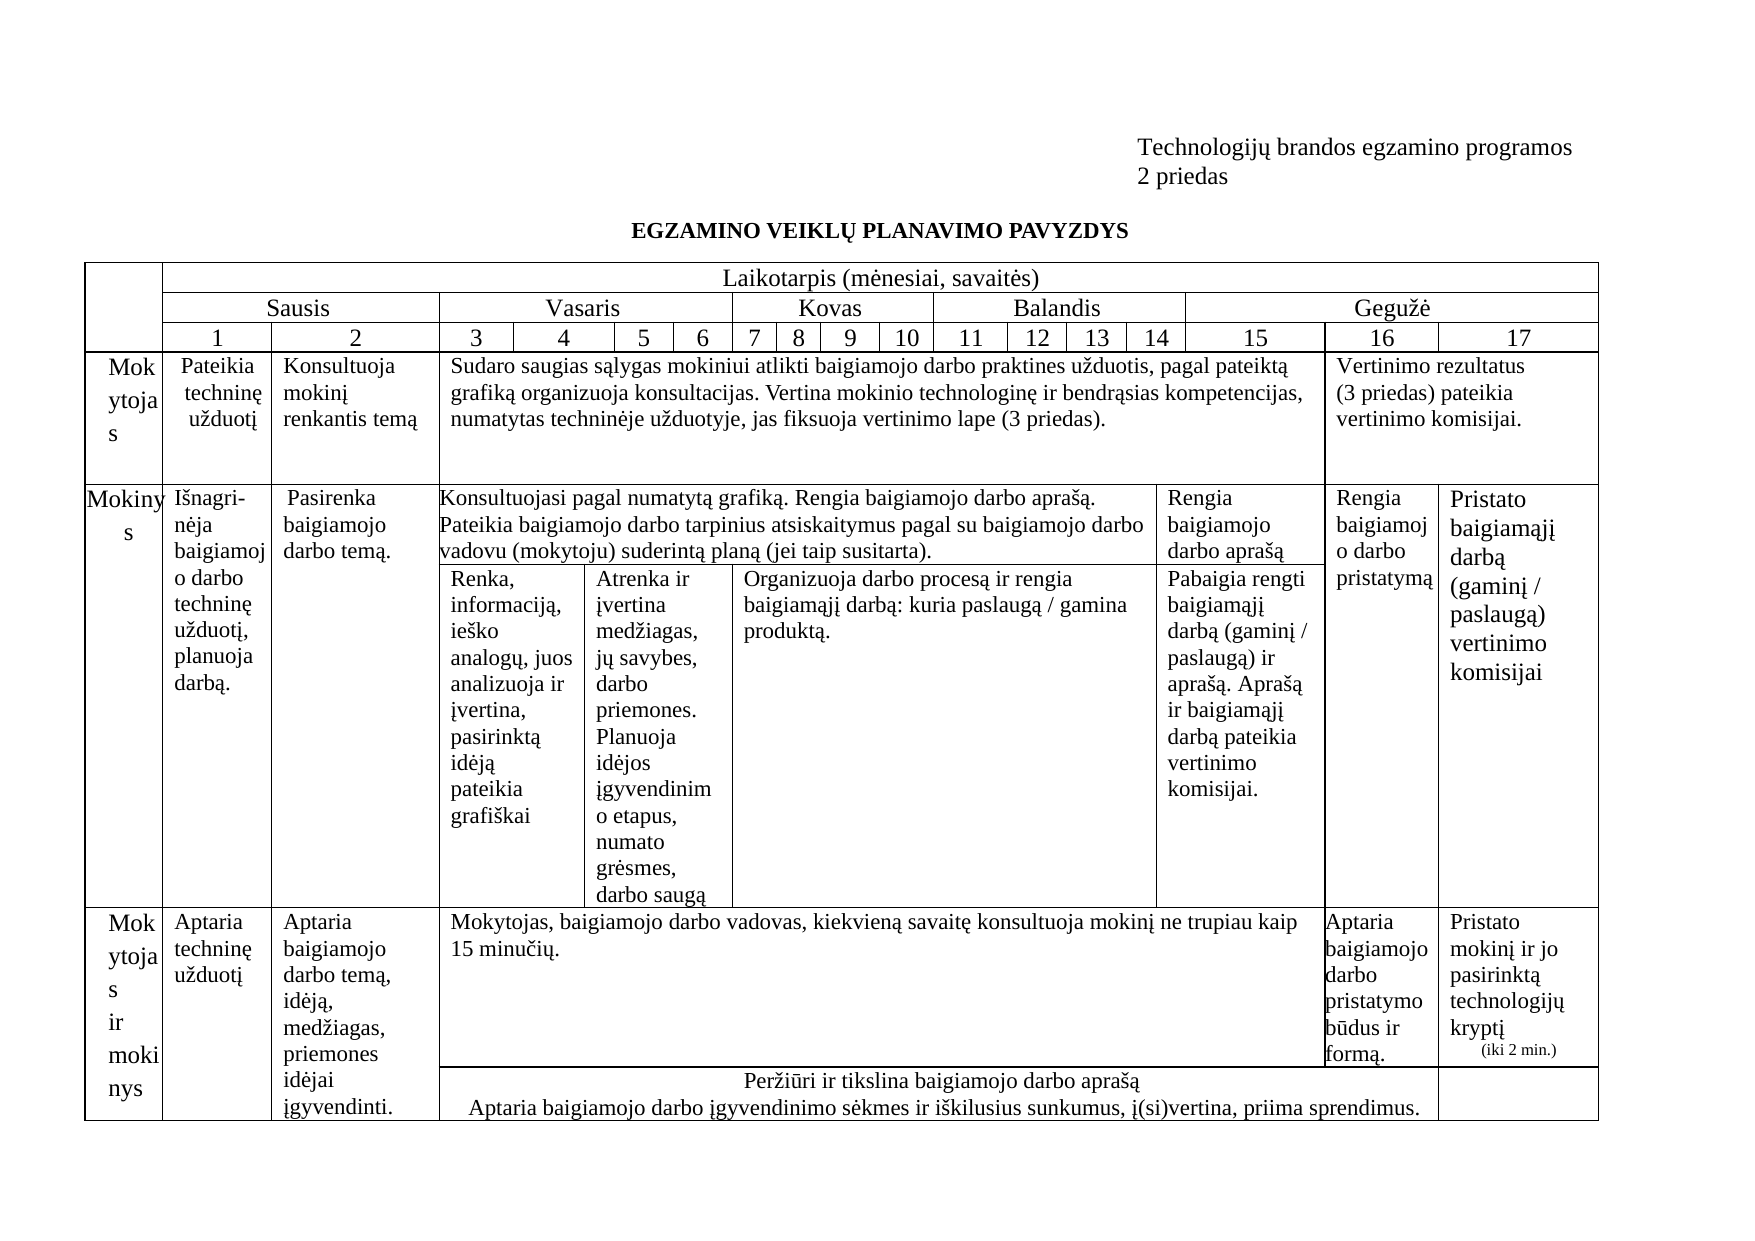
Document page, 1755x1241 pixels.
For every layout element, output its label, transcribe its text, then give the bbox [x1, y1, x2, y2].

table_cell Aptaria techninę užduotį [163, 908, 271, 1120]
table_cell Balandis [934, 293, 1185, 322]
table_cell 12 [1008, 323, 1066, 351]
table_cell Pabaigia rengti baigiamąjį darbą (gaminį / paslaugą) ir aprašą. Aprašą ir baigiamąjį darbą pateikia vertinimo komisijai. [1157, 565, 1324, 907]
table_cell Organizuoja darbo procesą ir rengia baigiamąjį darbą: kuria paslaugą / gamina produktą. [733, 565, 1156, 907]
table_header Laikotarpis (mėnesiai, savaitės) [163, 263, 1598, 292]
table_cell Renka, informaciją, ieško analogų, juos analizuoja ir įvertina, pasirinktą idėją pateikia grafiškai [440, 565, 584, 907]
table_cell 5 [615, 323, 673, 351]
text EGZAMINO VEIKLŲ PLANAVIMO PAVYZDYS [88, 217, 1636, 244]
table_cell 7 [733, 323, 776, 351]
table_cell 16 [1326, 323, 1438, 351]
table_cell Išnagri-nėja baigiamojo darbo techninę užduotį, planuoja darbą. [163, 485, 271, 907]
table_cell Konsultuojasi pagal numatytą grafiką. Rengia baigiamojo darbo aprašą. Pateikia baigiamojo darbo tarpinius atsiskaitymus pagal su baigiamojo darbo vadovu (mokytoju) suderintą planą (jei taip susitarta). [440, 485, 1156, 563]
text Technologijų brandos egzamino programos [118, 132, 1636, 161]
table_cell Sausis [163, 293, 439, 322]
table_cell Rengia baigiamojo darbo aprašą [1157, 485, 1324, 563]
table_cell 9 [821, 323, 879, 351]
table_cell 10 [880, 323, 933, 351]
table_cell Atrenka ir įvertina medžiagas, jų savybes, darbo priemones. Planuoja idėjos įgyvendinimo etapus, numato grėsmes, darbo saugą [585, 565, 732, 907]
table_cell Pristato baigiamąjį darbą (gaminį / paslaugą) vertinimo komisijai [1439, 485, 1598, 907]
table_cell 11 [934, 323, 1007, 351]
table_cell Konsultuoja mokinį renkantis temą [272, 353, 439, 483]
table_cell 1 [163, 323, 271, 351]
table_cell [1439, 1068, 1598, 1120]
table_cell 8 [777, 323, 820, 351]
table_cell Peržiūri ir tikslina baigiamojo darbo aprašą Aptaria baigiamojo darbo įgyvendinimo sėkmes ir iškilusius sunkumus, į(si)vertina, priima sprendimus. [440, 1068, 1438, 1120]
table_cell Kovas [733, 293, 933, 322]
table_cell 15 [1186, 323, 1324, 351]
table_cell Aptaria baigiamojo darbo pristatymo būdus ir formą. [1326, 908, 1438, 1066]
table_cell 17 [1439, 323, 1598, 351]
table_cell Mokytojas [86, 353, 162, 483]
table_cell 4 [514, 323, 614, 351]
table_cell Aptaria baigiamojo darbo temą, idėją, medžiagas, priemones idėjai įgyvendinti. [272, 908, 439, 1120]
text 2 priedas [118, 161, 1636, 190]
table_cell 13 [1067, 323, 1126, 351]
table_cell Rengia baigiamojo darbo pristatymą [1326, 485, 1438, 907]
table_cell 6 [674, 323, 732, 351]
table_cell Mokytojas, baigiamojo darbo vadovas, kiekvieną savaitę konsultuoja mokinį ne trupiau kaip 15 minučių. [440, 908, 1324, 1066]
table_cell Sudaro saugias sąlygas mokiniui atlikti baigiamojo darbo praktines užduotis, pagal pateiktą grafiką organizuoja konsultacijas. Vertina mokinio technologinę ir bendrąsias kompetencijas, numatytas techninėje užduotyje, jas fiksuoja vertinimo lape (3 priedas). [440, 353, 1324, 483]
table_cell Vasaris [440, 293, 732, 322]
table_header [86, 263, 162, 351]
table_cell 14 [1127, 323, 1185, 351]
table_cell 3 [440, 323, 513, 351]
table_cell Pateikia techninę užduotį [163, 353, 271, 483]
table_cell 2 [272, 323, 439, 351]
table_cell Mokinys [86, 485, 162, 907]
table_cell Vertinimo rezultatus (3 priedas) pateikia vertinimo komisijai. [1326, 353, 1598, 483]
table_cell Pasirenka baigiamojo darbo temą. [272, 485, 439, 907]
table_cell Mokytojas ir mokinys [86, 908, 162, 1120]
table_cell Gegužė [1186, 293, 1598, 322]
table_cell Pristato mokinį ir jo pasirinktą technologijų kryptį (iki 2 min.) [1439, 908, 1598, 1066]
